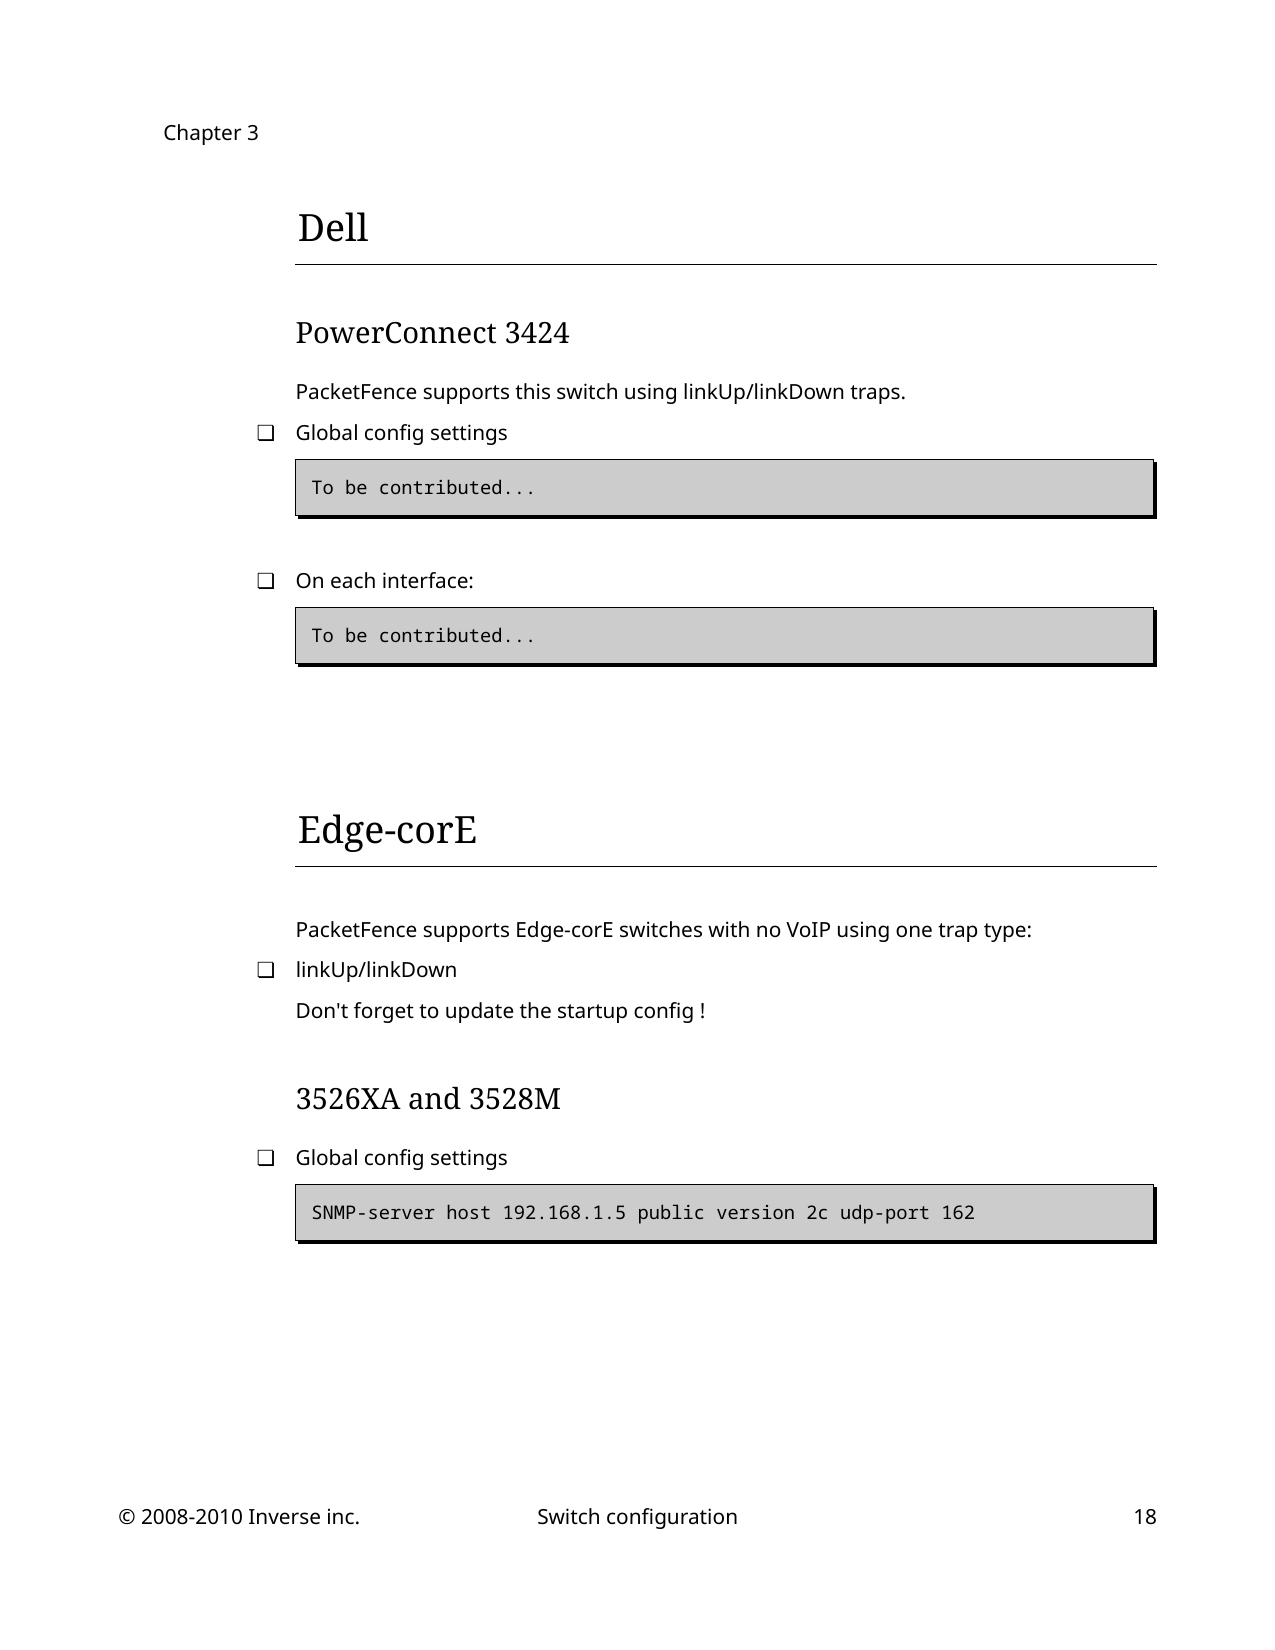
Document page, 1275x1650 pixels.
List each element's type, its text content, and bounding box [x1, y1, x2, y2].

text SNMP-server host 192.168.1.5 public version 2c udp-port 162 [296, 1185, 1153, 1240]
text PacketFence supports Edge-corE switches with no VoIP using one trap type: [295, 915, 1157, 943]
subtitle Edge-corE [295, 803, 1157, 866]
subtitle 3526XA and 3528M [295, 1078, 1157, 1118]
list ❏ On each interface: [256, 566, 1157, 594]
text Don't forget to update the startup config ! [295, 997, 1157, 1025]
text To be contributed... [296, 608, 1153, 663]
list ❏ Global config settings [256, 418, 1157, 446]
list ❏ linkUp/linkDown [256, 956, 1157, 984]
subtitle Dell [295, 201, 1157, 264]
list ❏ Global config settings [256, 1143, 1157, 1171]
text To be contributed... [296, 460, 1153, 515]
subtitle PowerConnect 3424 [295, 312, 1157, 352]
text PacketFence supports this switch using linkUp/linkDown traps. [295, 377, 1157, 405]
